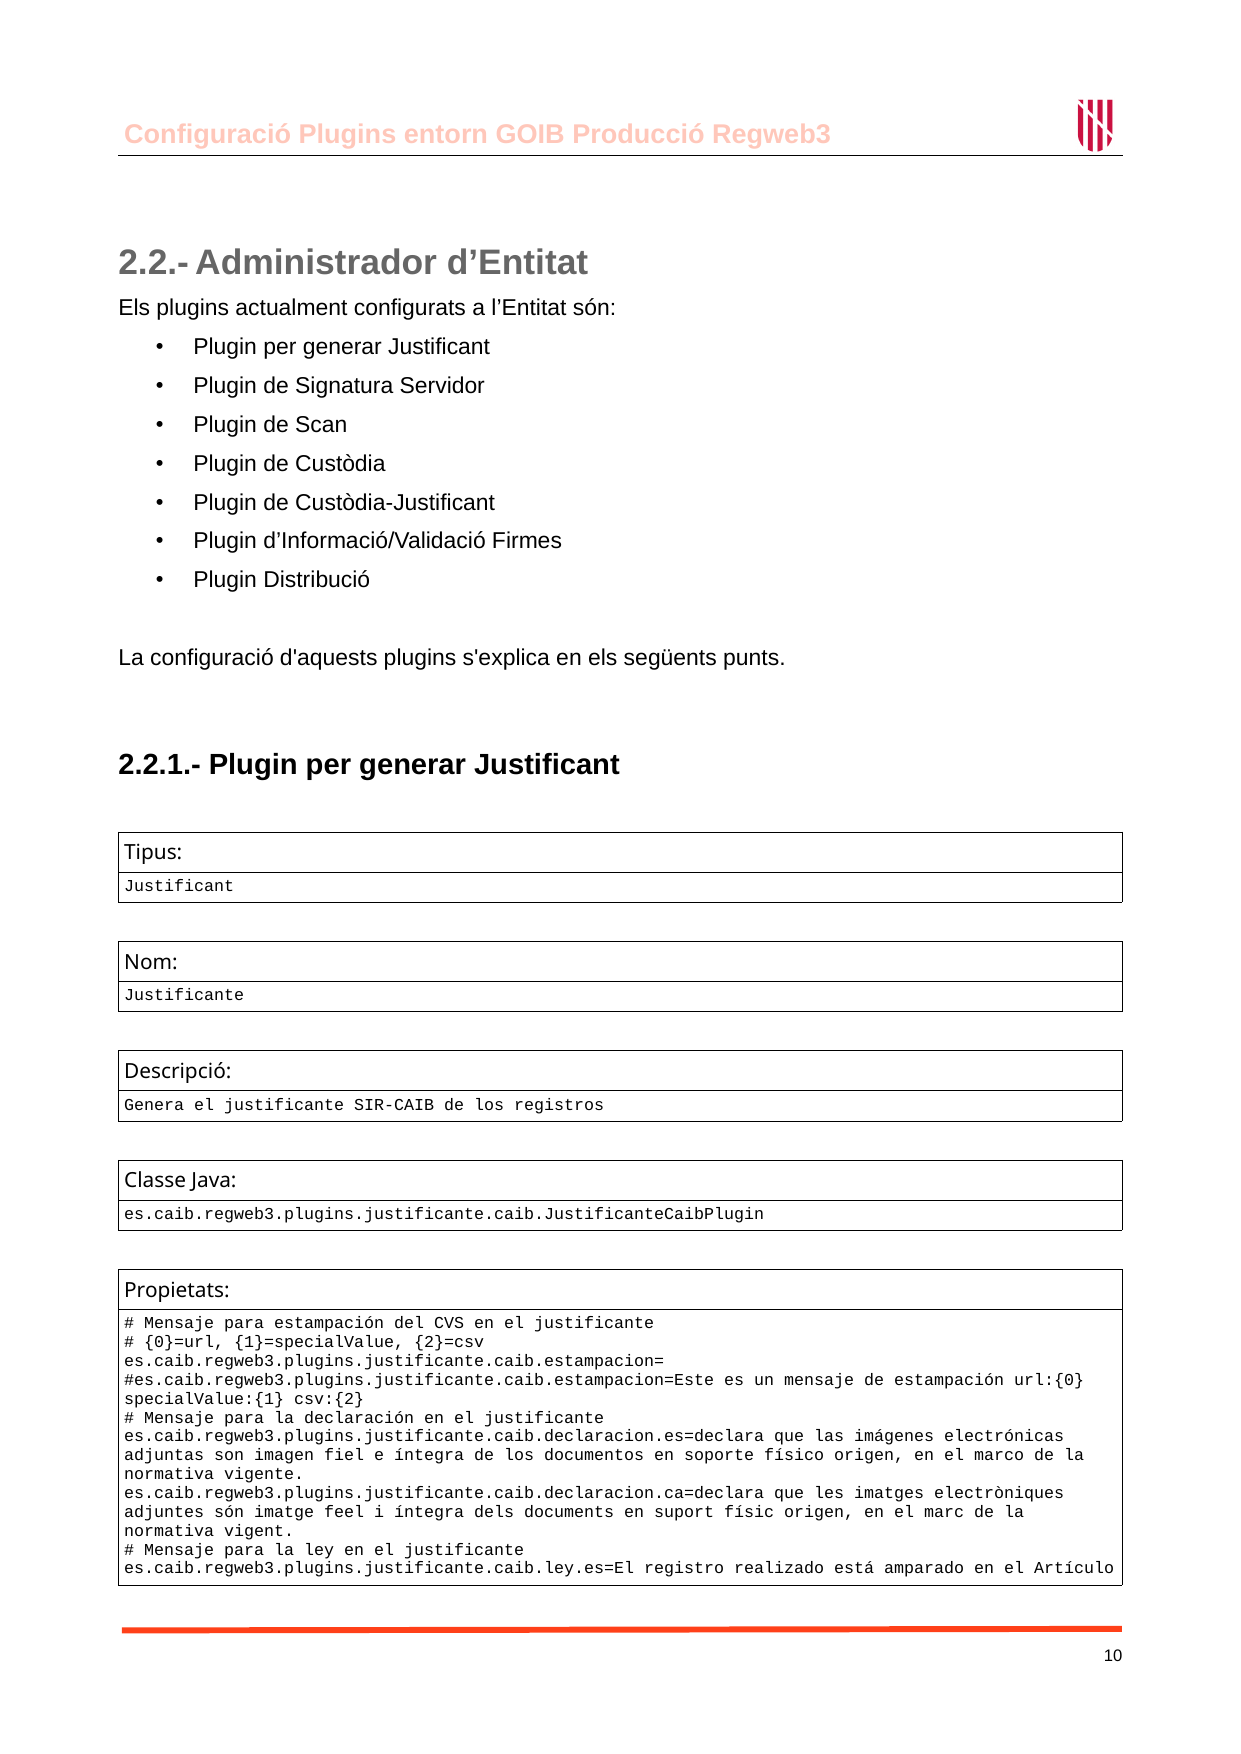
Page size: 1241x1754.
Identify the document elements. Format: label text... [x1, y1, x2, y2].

text La configuració d'aquests plugins s'explica en els següents punts. [118, 644, 1122, 670]
list Plugin Distribució [156, 566, 1122, 593]
list Plugin de Custòdia [156, 450, 1122, 476]
table_header Propietats: [119, 1270, 1122, 1309]
text Els plugins actualment configurats a l’Entitat són: [118, 294, 1122, 321]
list Plugin de Custòdia-Justificant [156, 488, 1122, 515]
list Plugin d’Informació/Validació Firmes [156, 527, 1122, 554]
list Plugin per generar Justificant [156, 333, 1122, 359]
subtitle Plugin per generar Justificant [118, 747, 1122, 780]
table_cell Justificante [119, 982, 1122, 1011]
table_header Descripció: [119, 1051, 1122, 1090]
table_cell Justificant [119, 873, 1122, 902]
table_cell es.caib.regweb3.plugins.justificante.caib.JustificanteCaibPlugin [119, 1201, 1122, 1230]
list Plugin de Scan [156, 411, 1122, 437]
subtitle Administrador d’Entitat [118, 241, 1122, 282]
picture [1075, 97, 1115, 153]
table_header Classe Java: [119, 1161, 1122, 1200]
table_header Nom: [119, 942, 1122, 981]
table_cell # Mensaje para estampación del CVS en el justificante # {0}=url, {1}=specialValue, {2}=csv es.caib.regweb3.plugins.justificante.caib.estampacion= #es.caib.regweb3.plugins.justificante.caib.estampacion=Este es un mensaje de estampación url:{0} specialValue:{1} csv:{2} # Mensaje para la declaración en el justificante es.caib.regweb3.plugins.justificante.caib.declaracion.es=declara que las imágenes electrónicas adjuntas son imagen fiel e íntegra de los documentos en soporte físico origen, en el marco de la normativa vigente. es.caib.regweb3.plugins.justificante.caib.declaracion.ca=declara que les imatges electròniques adjuntes són imatge feel i íntegra dels documents en suport físic origen, en el marc de la normativa vigent. # Mensaje para la ley en el justificante es.caib.regweb3.plugins.justificante.caib.ley.es=El registro realizado está amparado en el Artículo [119, 1310, 1122, 1584]
list Plugin de Signatura Servidor [156, 372, 1122, 398]
table_cell Genera el justificante SIR-CAIB de los registros [119, 1091, 1122, 1121]
table_header Tipus: [119, 833, 1122, 872]
